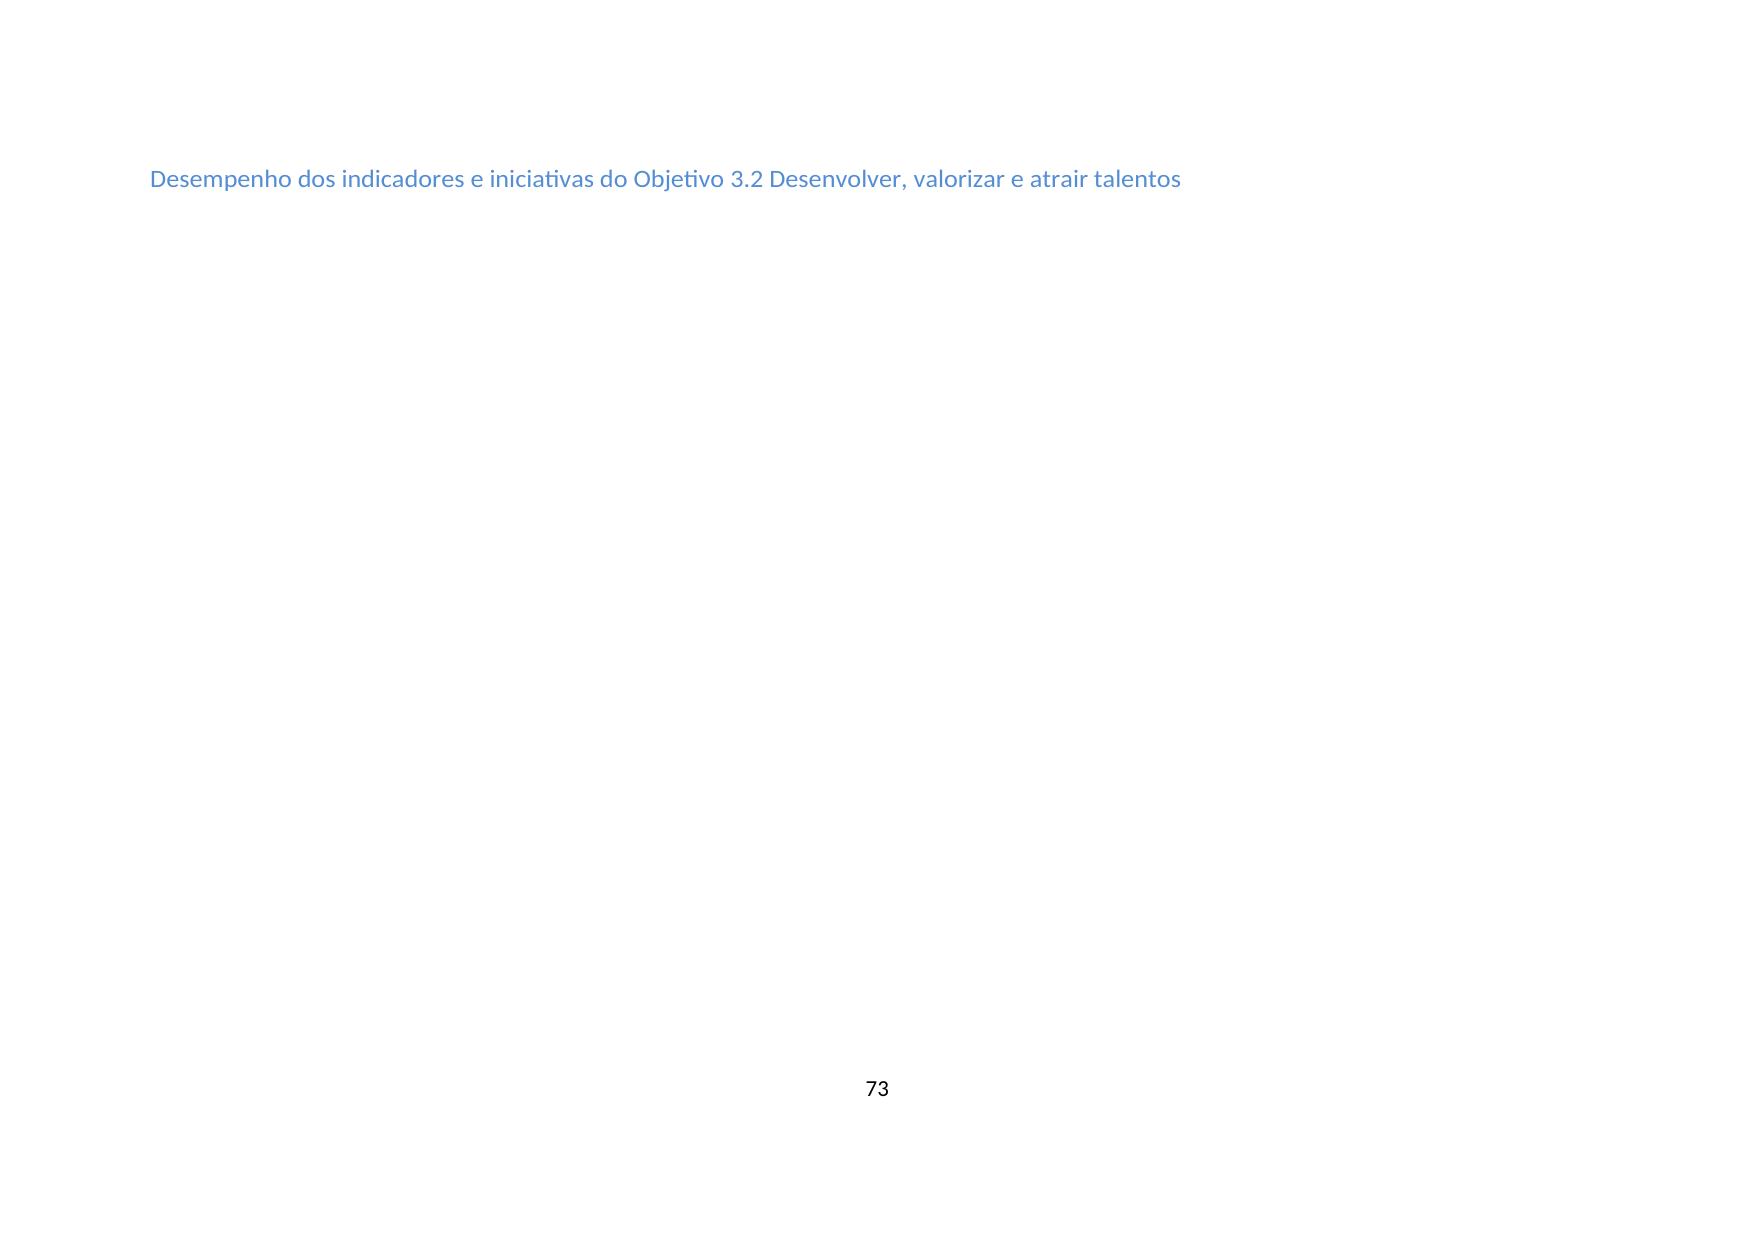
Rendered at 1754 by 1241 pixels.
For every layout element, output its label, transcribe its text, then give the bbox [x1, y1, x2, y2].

subtitle Desempenho dos indicadores e iniciativas do Objetivo 3.2 Desenvolver, valorizar e atrair talentos [150, 163, 1473, 193]
